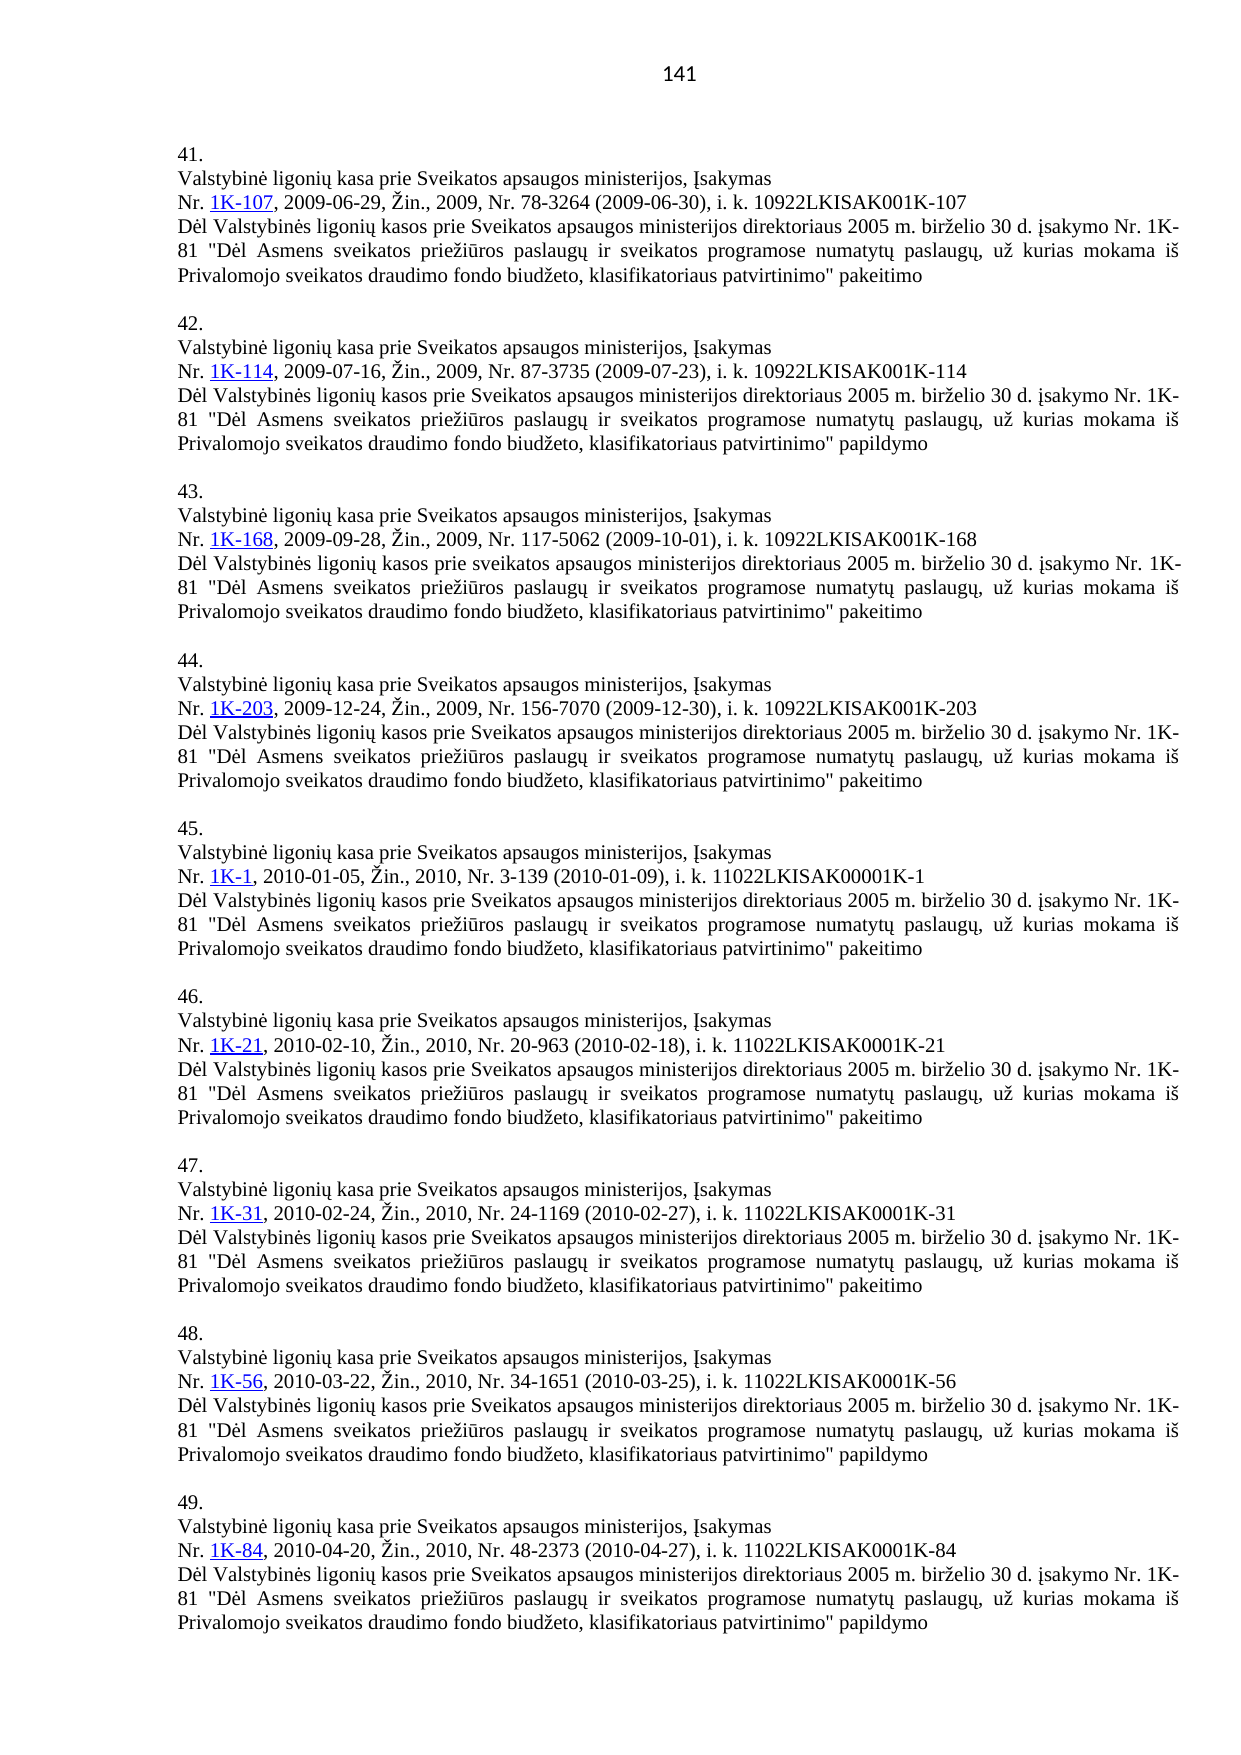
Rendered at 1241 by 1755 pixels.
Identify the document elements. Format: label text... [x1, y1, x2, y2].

text Nr. 1K-56, 2010-03-22, Žin., 2010, Nr. 34-1651 (2010-03-25), i. k. 11022LKISAK0001K-56 [177, 1369, 1181, 1393]
text Valstybinė ligonių kasa prie Sveikatos apsaugos ministerijos, Įsakymas [177, 1177, 1181, 1201]
text Valstybinė ligonių kasa prie Sveikatos apsaugos ministerijos, Įsakymas [177, 335, 1181, 359]
text Dėl Valstybinės ligonių kasos prie Sveikatos apsaugos ministerijos direktoriaus 2005 m. birželio 30 d. įsakymo Nr. 1K-81 "Dėl Asmens sveikatos priežiūros paslaugų ir sveikatos programose numatytų paslaugų, už kurias mokama iš Privalomojo sveikatos draudimo fondo biudžeto, klasifikatoriaus patvirtinimo" pakeitimo [177, 720, 1181, 792]
text 46. [177, 984, 1181, 1008]
text Nr. 1K-114, 2009-07-16, Žin., 2009, Nr. 87-3735 (2009-07-23), i. k. 10922LKISAK001K-114 [177, 359, 1181, 383]
text 41. [177, 142, 1181, 166]
text 48. [177, 1321, 1181, 1345]
text Dėl Valstybinės ligonių kasos prie Sveikatos apsaugos ministerijos direktoriaus 2005 m. birželio 30 d. įsakymo Nr. 1K-81 "Dėl Asmens sveikatos priežiūros paslaugų ir sveikatos programose numatytų paslaugų, už kurias mokama iš Privalomojo sveikatos draudimo fondo biudžeto, klasifikatoriaus patvirtinimo" papildymo [177, 383, 1181, 455]
text Dėl Valstybinės ligonių kasos prie Sveikatos apsaugos ministerijos direktoriaus 2005 m. birželio 30 d. įsakymo Nr. 1K-81 "Dėl Asmens sveikatos priežiūros paslaugų ir sveikatos programose numatytų paslaugų, už kurias mokama iš Privalomojo sveikatos draudimo fondo biudžeto, klasifikatoriaus patvirtinimo" papildymo [177, 1393, 1181, 1466]
text Dėl Valstybinės ligonių kasos prie Sveikatos apsaugos ministerijos direktoriaus 2005 m. birželio 30 d. įsakymo Nr. 1K-81 "Dėl Asmens sveikatos priežiūros paslaugų ir sveikatos programose numatytų paslaugų, už kurias mokama iš Privalomojo sveikatos draudimo fondo biudžeto, klasifikatoriaus patvirtinimo" pakeitimo [177, 214, 1181, 287]
text Nr. 1K-31, 2010-02-24, Žin., 2010, Nr. 24-1169 (2010-02-27), i. k. 11022LKISAK0001K-31 [177, 1201, 1181, 1225]
text Nr. 1K-21, 2010-02-10, Žin., 2010, Nr. 20-963 (2010-02-18), i. k. 11022LKISAK0001K-21 [177, 1032, 1181, 1057]
text Valstybinė ligonių kasa prie Sveikatos apsaugos ministerijos, Įsakymas [177, 672, 1181, 696]
text Nr. 1K-1, 2010-01-05, Žin., 2010, Nr. 3-139 (2010-01-09), i. k. 11022LKISAK00001K-1 [177, 864, 1181, 888]
text 49. [177, 1490, 1181, 1514]
text Valstybinė ligonių kasa prie Sveikatos apsaugos ministerijos, Įsakymas [177, 1514, 1181, 1538]
text Dėl Valstybinės ligonių kasos prie Sveikatos apsaugos ministerijos direktoriaus 2005 m. birželio 30 d. įsakymo Nr. 1K-81 "Dėl Asmens sveikatos priežiūros paslaugų ir sveikatos programose numatytų paslaugų, už kurias mokama iš Privalomojo sveikatos draudimo fondo biudžeto, klasifikatoriaus patvirtinimo" pakeitimo [177, 1225, 1181, 1297]
text Valstybinė ligonių kasa prie Sveikatos apsaugos ministerijos, Įsakymas [177, 840, 1181, 864]
text Dėl Valstybinės ligonių kasos prie Sveikatos apsaugos ministerijos direktoriaus 2005 m. birželio 30 d. įsakymo Nr. 1K-81 "Dėl Asmens sveikatos priežiūros paslaugų ir sveikatos programose numatytų paslaugų, už kurias mokama iš Privalomojo sveikatos draudimo fondo biudžeto, klasifikatoriaus patvirtinimo" pakeitimo [177, 888, 1181, 960]
text Dėl Valstybinės ligonių kasos prie Sveikatos apsaugos ministerijos direktoriaus 2005 m. birželio 30 d. įsakymo Nr. 1K-81 "Dėl Asmens sveikatos priežiūros paslaugų ir sveikatos programose numatytų paslaugų, už kurias mokama iš Privalomojo sveikatos draudimo fondo biudžeto, klasifikatoriaus patvirtinimo" papildymo [177, 1562, 1181, 1634]
text Nr. 1K-107, 2009-06-29, Žin., 2009, Nr. 78-3264 (2009-06-30), i. k. 10922LKISAK001K-107 [177, 190, 1181, 214]
text 42. [177, 311, 1181, 335]
text 47. [177, 1153, 1181, 1177]
text 45. [177, 816, 1181, 840]
text Dėl Valstybinės ligonių kasos prie sveikatos apsaugos ministerijos direktoriaus 2005 m. birželio 30 d. įsakymo Nr. 1K-81 "Dėl Asmens sveikatos priežiūros paslaugų ir sveikatos programose numatytų paslaugų, už kurias mokama iš Privalomojo sveikatos draudimo fondo biudžeto, klasifikatoriaus patvirtinimo" pakeitimo [177, 551, 1181, 623]
text Valstybinė ligonių kasa prie Sveikatos apsaugos ministerijos, Įsakymas [177, 503, 1181, 527]
text Nr. 1K-84, 2010-04-20, Žin., 2010, Nr. 48-2373 (2010-04-27), i. k. 11022LKISAK0001K-84 [177, 1538, 1181, 1562]
text Dėl Valstybinės ligonių kasos prie Sveikatos apsaugos ministerijos direktoriaus 2005 m. birželio 30 d. įsakymo Nr. 1K-81 "Dėl Asmens sveikatos priežiūros paslaugų ir sveikatos programose numatytų paslaugų, už kurias mokama iš Privalomojo sveikatos draudimo fondo biudžeto, klasifikatoriaus patvirtinimo" pakeitimo [177, 1057, 1181, 1129]
text 43. [177, 479, 1181, 503]
text Nr. 1K-168, 2009-09-28, Žin., 2009, Nr. 117-5062 (2009-10-01), i. k. 10922LKISAK001K-168 [177, 527, 1181, 551]
text Valstybinė ligonių kasa prie Sveikatos apsaugos ministerijos, Įsakymas [177, 1345, 1181, 1369]
text 44. [177, 647, 1181, 672]
text Valstybinė ligonių kasa prie Sveikatos apsaugos ministerijos, Įsakymas [177, 1008, 1181, 1032]
text Nr. 1K-203, 2009-12-24, Žin., 2009, Nr. 156-7070 (2009-12-30), i. k. 10922LKISAK001K-203 [177, 696, 1181, 720]
text Valstybinė ligonių kasa prie Sveikatos apsaugos ministerijos, Įsakymas [177, 166, 1181, 190]
